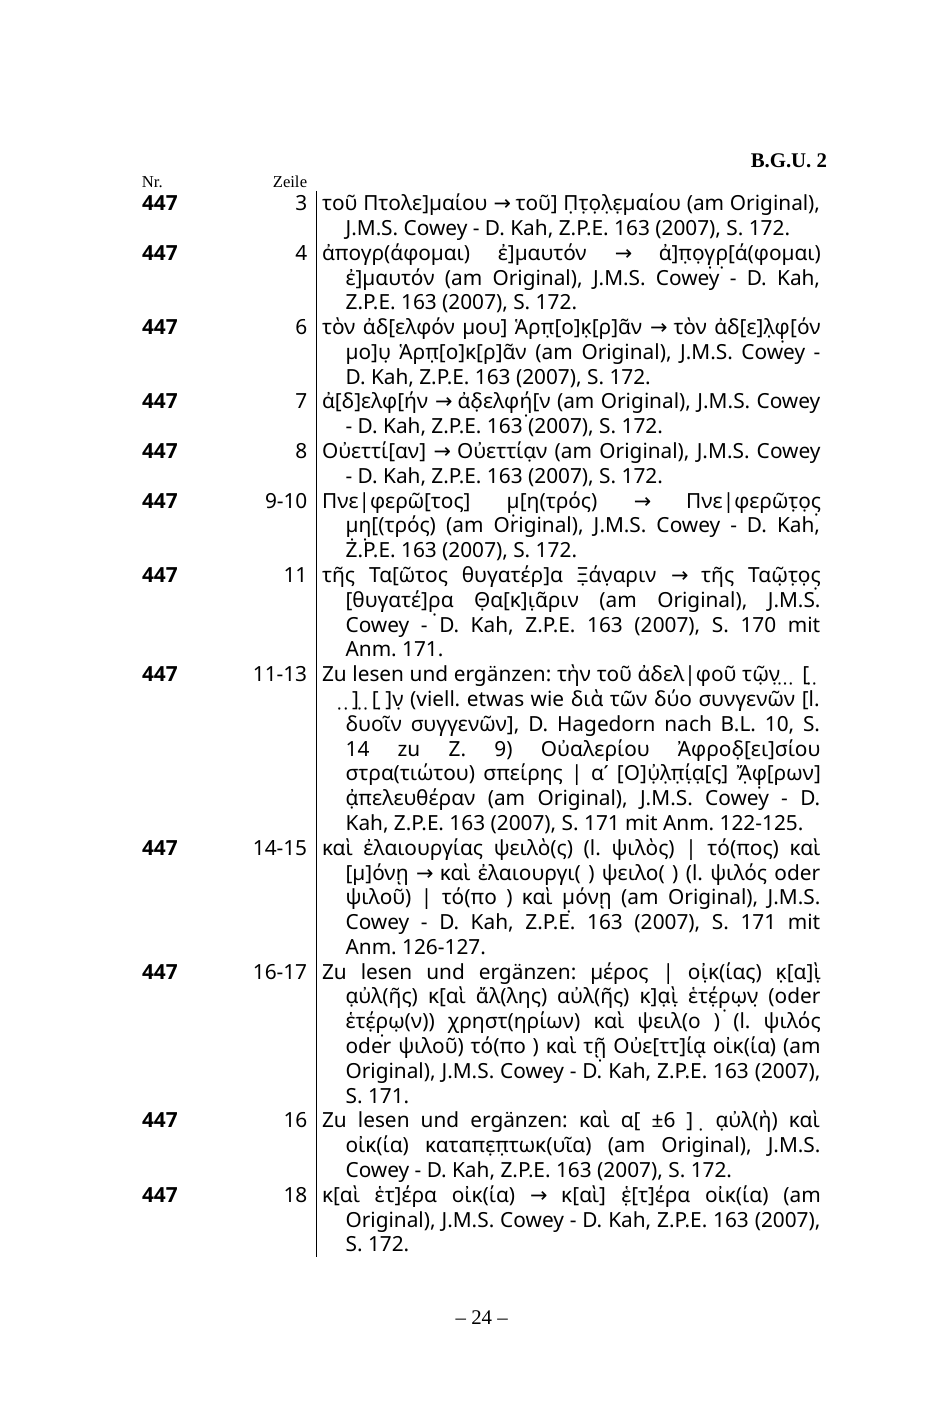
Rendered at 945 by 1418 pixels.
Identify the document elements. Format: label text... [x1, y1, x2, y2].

table_cell 3 [224, 191, 316, 240]
table_cell 447 [136, 240, 224, 315]
table_cell ἀπογρ(άφομαι) ἐ]μαυτόν → ἀ]π̣ο̣γ̣ρ̣[ά(φομαι) ἐ]μαυτόν (am Original), J.M.S. Cowey - D. Kah, Z.P.E. 163 (2007), S. 172. [317, 240, 827, 315]
table_cell 447 [136, 563, 224, 662]
table_cell 16-17 [224, 959, 316, 1108]
table_cell 447 [136, 315, 224, 389]
table_cell 447 [136, 191, 224, 240]
table_cell κ[αὶ ἑτ]έρα οἰκ(ία) → κ[αὶ] ἑ̣[τ]έρα οἰκ(ία) (am Original), J.M.S. Cowey - D. Kah, Z.P.E. 163 (2007), S. 172. [317, 1183, 827, 1257]
table_cell 447 [136, 959, 224, 1108]
table_cell τὸν ἀδ[ελφόν μου] Ἁρπ̣[ο]κ̣[ρ]ᾶν → τὸν ἀδ[ε]λ̣φ̣[όν μο]υ̣ Ἁρπ̣[ο]κ[ρ]ᾶν (am Original), J.M.S. Cowey - D. Kah, Z.P.E. 163 (2007), S. 172. [317, 315, 827, 389]
table_cell 447 [136, 662, 224, 835]
table_cell 447 [136, 1108, 224, 1182]
table_cell τοῦ Πτολε]μαίου → τοῦ] Π̣τ̣ο̣λ̣ε̣μαίου (am Original), J.M.S. Cowey - D. Kah, Z.P.E. 163 (2007), S. 172. [317, 191, 827, 240]
table_cell Zu lesen und ergänzen: μέρος | οἰ̣κ(ίας) κ̣[α]ὶ̣ α̣ὐλ(ῆς) κ[αὶ ἄλ(λης) αὐλ(ῆς) κ]α̣ὶ̣ ἑτέ̣ρ̣ω̣ν̣ (oder ἑτέ̣ρ̣ω̣(ν)) χρηστ(ηρίων) καὶ ψειλ(ο ) (l. ψιλός oder ψιλοῦ) τό(πο ) καὶ τῇ̣ Οὐε[ττ]ίᾳ οἰκ(ία) (am Original), J.M.S. Cowey - D. Kah, Z.P.E. 163 (2007), S. 171. [317, 959, 827, 1108]
table_cell 447 [136, 1183, 224, 1257]
table_cell 4 [224, 240, 316, 315]
table_cell 447 [136, 488, 224, 563]
table_cell 7 [224, 389, 316, 439]
table_cell 8 [224, 439, 316, 488]
table_cell 447 [136, 835, 224, 959]
table_cell Zu lesen und ergänzen: καὶ α[ ±6 ] ̣ α̣ὐλ(ὴ) καὶ οἰκ(ία) καταπε̣π̣τωκ(υῖα) (am Original), J.M.S. Cowey - D. Kah, Z.P.E. 163 (2007), S. 172. [317, 1108, 827, 1182]
table_cell καὶ ἐλαιουργίας ψειλὸ(ς) (l. ψιλὸς) | τό(πος) καὶ [μ]όνῃ → καὶ ἐλαιουργι( ) ψειλο( ) (l. ψιλός oder ψιλοῦ) | τό(πο ) καὶ μ̣όνῃ (am Original), J.M.S. Cowey - D. Kah, Z.P.E. 163 (2007), S. 171 mit Anm. 126-127. [317, 835, 827, 959]
table_cell 11-13 [224, 662, 316, 835]
table_cell ἀ[δ]ελφ[ήν → ἀδ̣ελφή̣[ν (am Original), J.M.S. Cowey - D. Kah, Z.P.E. 163 (2007), S. 172. [317, 389, 827, 439]
table_cell 447 [136, 389, 224, 439]
table_cell Οὐεττί[αν] → Οὐεττία̣ν (am Original), J.M.S. Cowey - D. Kah, Z.P.E. 163 (2007), S. 172. [317, 439, 827, 488]
table_cell 14-15 [224, 835, 316, 959]
table_cell 11 [224, 563, 316, 662]
table_cell Zu lesen und ergänzen: τὴν τοῦ ἀδελ|φοῦ τῶ̣ν̣ ̣ ̣ ̣ [ ̣ ̣ ̣ ̣] ̣ ̣[ ̣]ν̣ (viell. etwas wie διὰ τῶν δύο συνγενῶν [l. δυοῖν συγγενῶν], D. Hagedorn nach B.L. 10, S. 14 zu Z. 9) Οὐαλερίου Ἀφροδ̣[ει]σίου στρα(τιώτου) σπείρης | αʹ [Ο]ὐ̣λ̣π̣ί̣α̣[ς] Ἄ̣φ̣[ρων] ἀ̣πελευθέραν (am Original), J.M.S. Cowey - D. Kah, Z.P.E. 163 (2007), S. 171 mit Anm. 122-125. [317, 662, 827, 835]
table_cell 6 [224, 315, 316, 389]
table_cell 447 [136, 439, 224, 488]
table_cell 16 [224, 1108, 316, 1182]
table_cell 9-10 [224, 488, 316, 563]
table_cell τῆς Τα[ῶτος θυγατέρ]α Ξ̣άν̣αριν → τῆς Ταῶ̣τ̣ο̣ς̣ [θυγατέ]ρ̣α Θ̣α[κ]ι̣ᾶριν (am Original), J.M.S. Cowey - D. Kah, Z.P.E. 163 (2007), S. 170 mit Anm. 171. [317, 563, 827, 662]
table_cell 18 [224, 1183, 316, 1257]
table_cell Πνε|φερῶ[τος] μ̣[η(τρός) → Πνε|φερῶτ̣ο̣ς̣ μ̣η̣[(τρός) (am Original), J.M.S. Cowey - D. Kah, Z.P.E. 163 (2007), S. 172. [317, 488, 827, 563]
